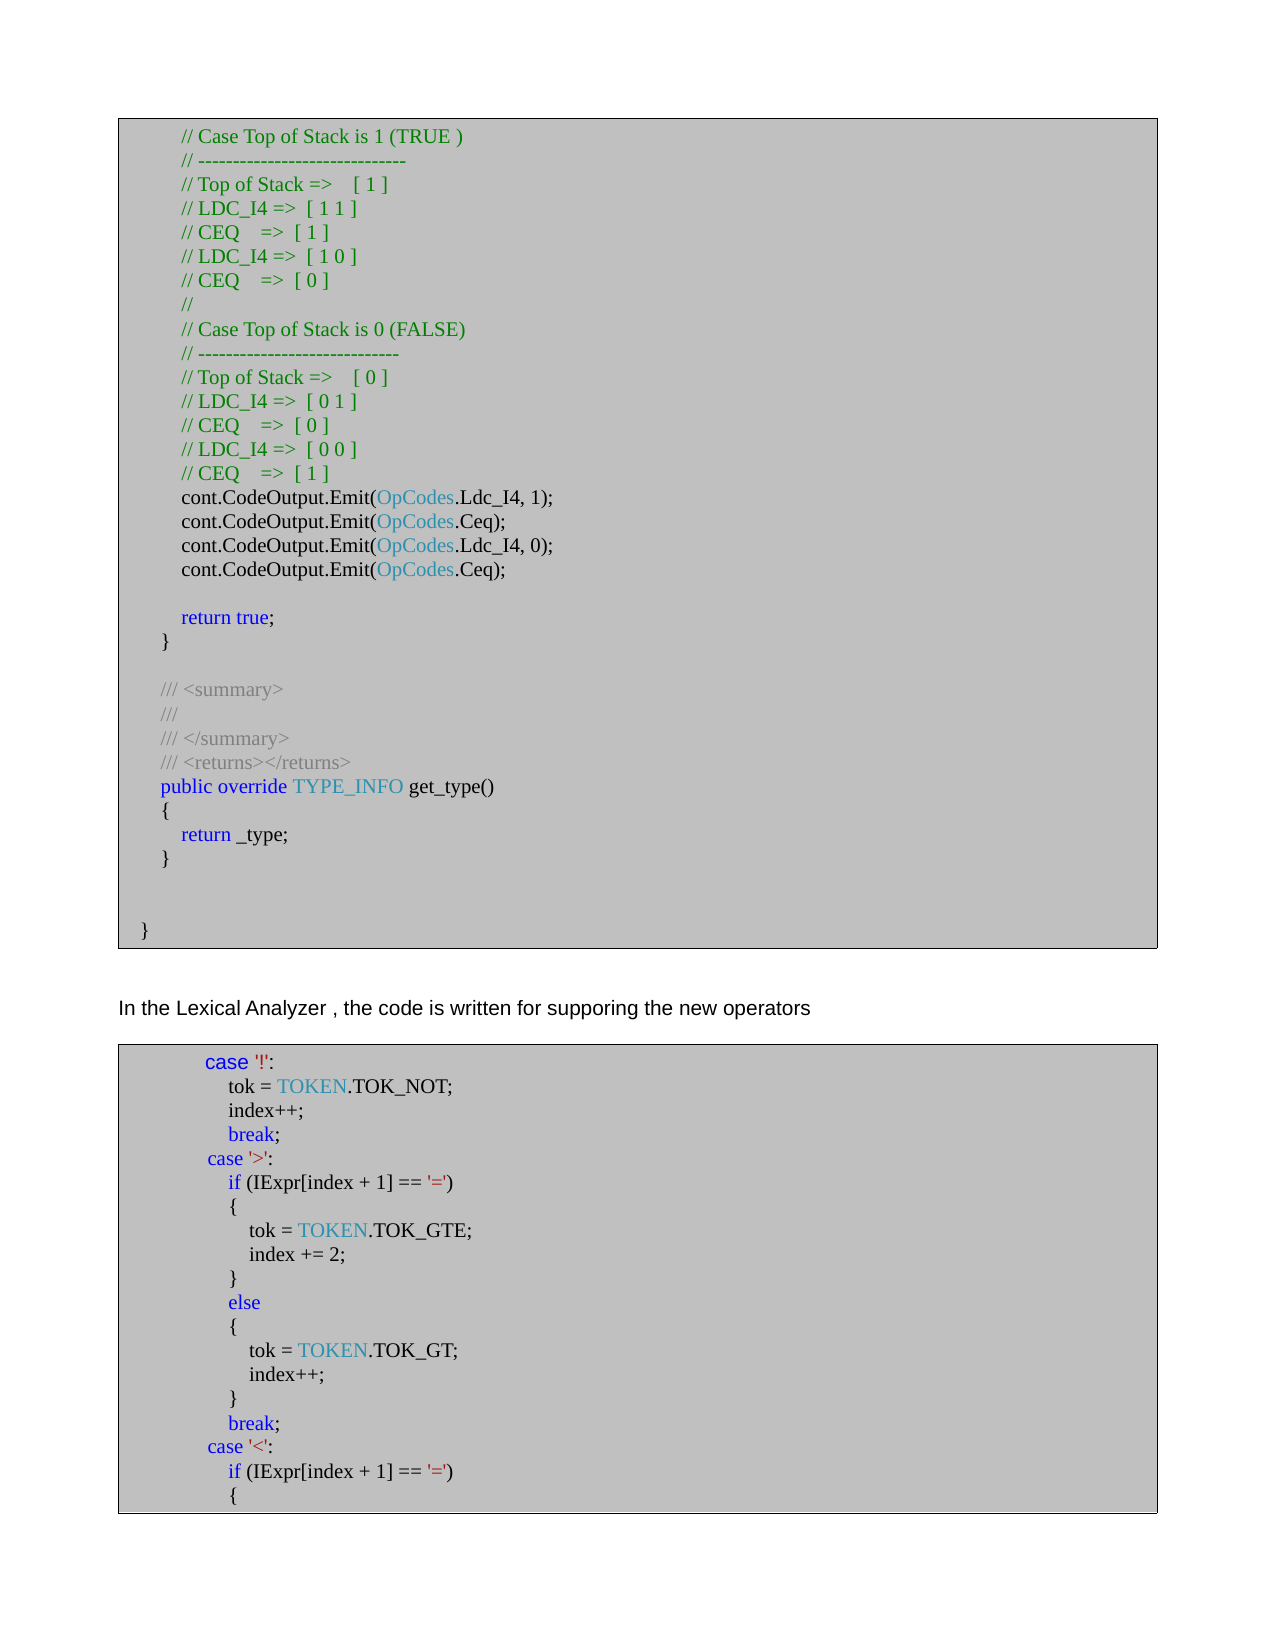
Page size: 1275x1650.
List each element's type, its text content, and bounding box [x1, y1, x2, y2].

table_header // Case Top of Stack is 1 (TRUE ) // ------------------------------ // Top of Stack => [ 1 ] // LDC_I4 => [ 1 1 ] // CEQ => [ 1 ] // LDC_I4 => [ 1 0 ] // CEQ => [ 0 ] // // Case Top of Stack is 0 (FALSE) // ----------------------------- // Top of Stack => [ 0 ] // LDC_I4 => [ 0 1 ] // CEQ => [ 0 ] // LDC_I4 => [ 0 0 ] // CEQ => [ 1 ] cont.CodeOutput.Emit(OpCodes.Ldc_I4, 1); cont.CodeOutput.Emit(OpCodes.Ceq); cont.CodeOutput.Emit(OpCodes.Ldc_I4, 0); cont.CodeOutput.Emit(OpCodes.Ceq); return true; } /// <summary> /// /// </summary> /// <returns></returns> public override TYPE_INFO get_type() { return _type; } } [119, 119, 1157, 948]
table_header case '!': tok = TOKEN.TOK_NOT; index++; break; case '>': if (IExpr[index + 1] == '=') { tok = TOKEN.TOK_GTE; index += 2; } else { tok = TOKEN.TOK_GT; index++; } break; case '<': if (IExpr[index + 1] == '=') { [119, 1045, 1157, 1512]
text In the Lexical Analyzer , the code is written for supporing the new operators [118, 996, 1157, 1020]
